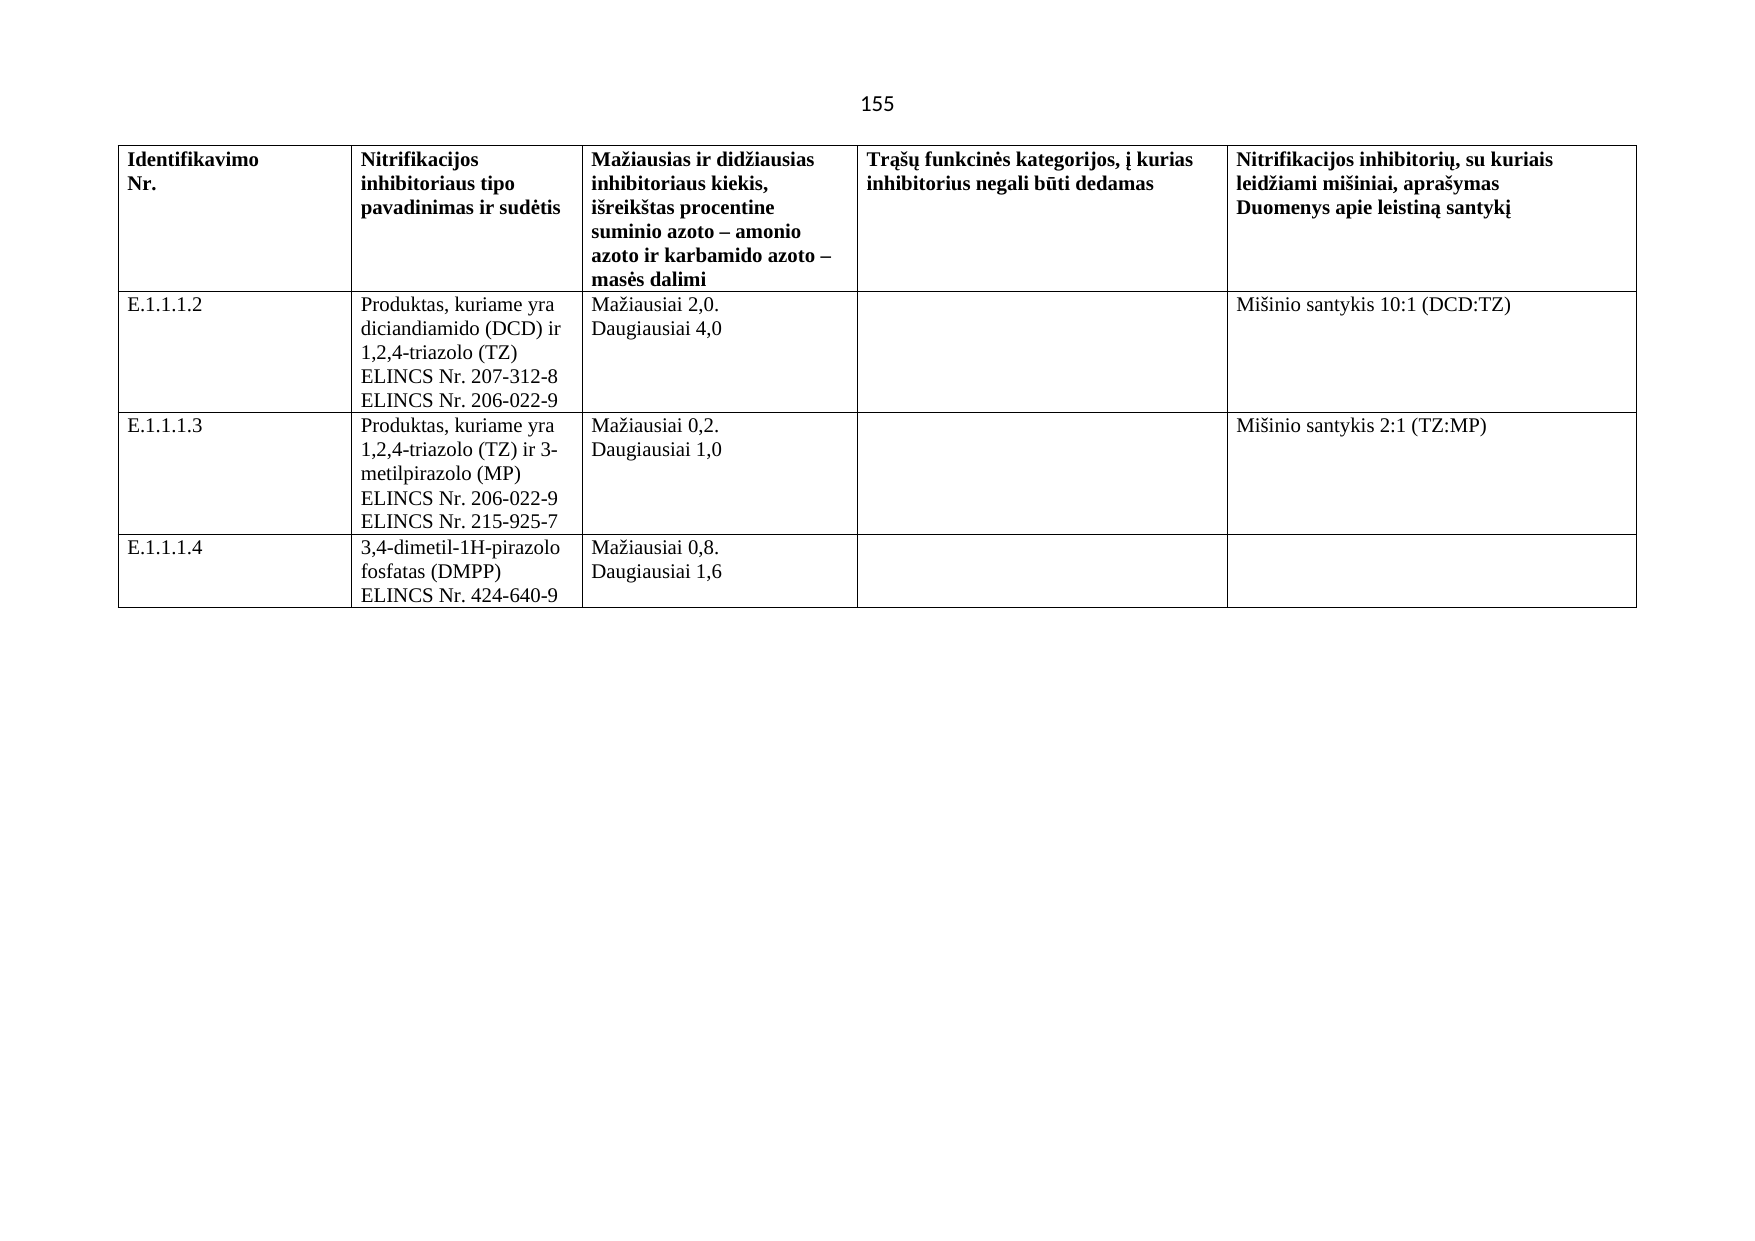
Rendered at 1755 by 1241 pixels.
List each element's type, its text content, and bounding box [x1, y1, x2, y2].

table_cell 3,4-dimetil-1H-pirazolo fosfatas (DMPP) ELINCS Nr. 424-640-9 [352, 535, 582, 607]
table_cell [1228, 535, 1636, 607]
table_cell [858, 535, 1227, 607]
table_cell [858, 292, 1227, 412]
table_header Nitrifikacijos inhibitoriaus tipo pavadinimas ir sudėtis [352, 146, 582, 291]
table_cell E.1.1.1.3 [119, 413, 351, 533]
table_cell [858, 413, 1227, 533]
table_cell E.1.1.1.4 [119, 535, 351, 607]
table_cell Mišinio santykis 10:1 (DCD:TZ) [1228, 292, 1636, 412]
table_header Identifikavimo Nr. [119, 146, 351, 291]
table_header Nitrifikacijos inhibitorių, su kuriais leidžiami mišiniai, aprašymas Duomenys apie leistiną santykį [1228, 146, 1636, 291]
table_cell Mišinio santykis 2:1 (TZ:MP) [1228, 413, 1636, 533]
table_cell Produktas, kuriame yra diciandiamido (DCD) ir 1,2,4-triazolo (TZ) ELINCS Nr. 207-312-8 ELINCS Nr. 206-022-9 [352, 292, 582, 412]
table_cell Produktas, kuriame yra 1,2,4-triazolo (TZ) ir 3-metilpirazolo (MP) ELINCS Nr. 206-022-9 ELINCS Nr. 215-925-7 [352, 413, 582, 533]
table_header Trąšų funkcinės kategorijos, į kurias inhibitorius negali būti dedamas [858, 146, 1227, 291]
table_cell Mažiausiai 0,2. Daugiausiai 1,0 [583, 413, 857, 533]
table_cell E.1.1.1.2 [119, 292, 351, 412]
table_cell Mažiausiai 0,8. Daugiausiai 1,6 [583, 535, 857, 607]
table_header Mažiausias ir didžiausias inhibitoriaus kiekis, išreikštas procentine suminio azoto – amonio azoto ir karbamido azoto – masės dalimi [583, 146, 857, 291]
table_cell Mažiausiai 2,0. Daugiausiai 4,0 [583, 292, 857, 412]
